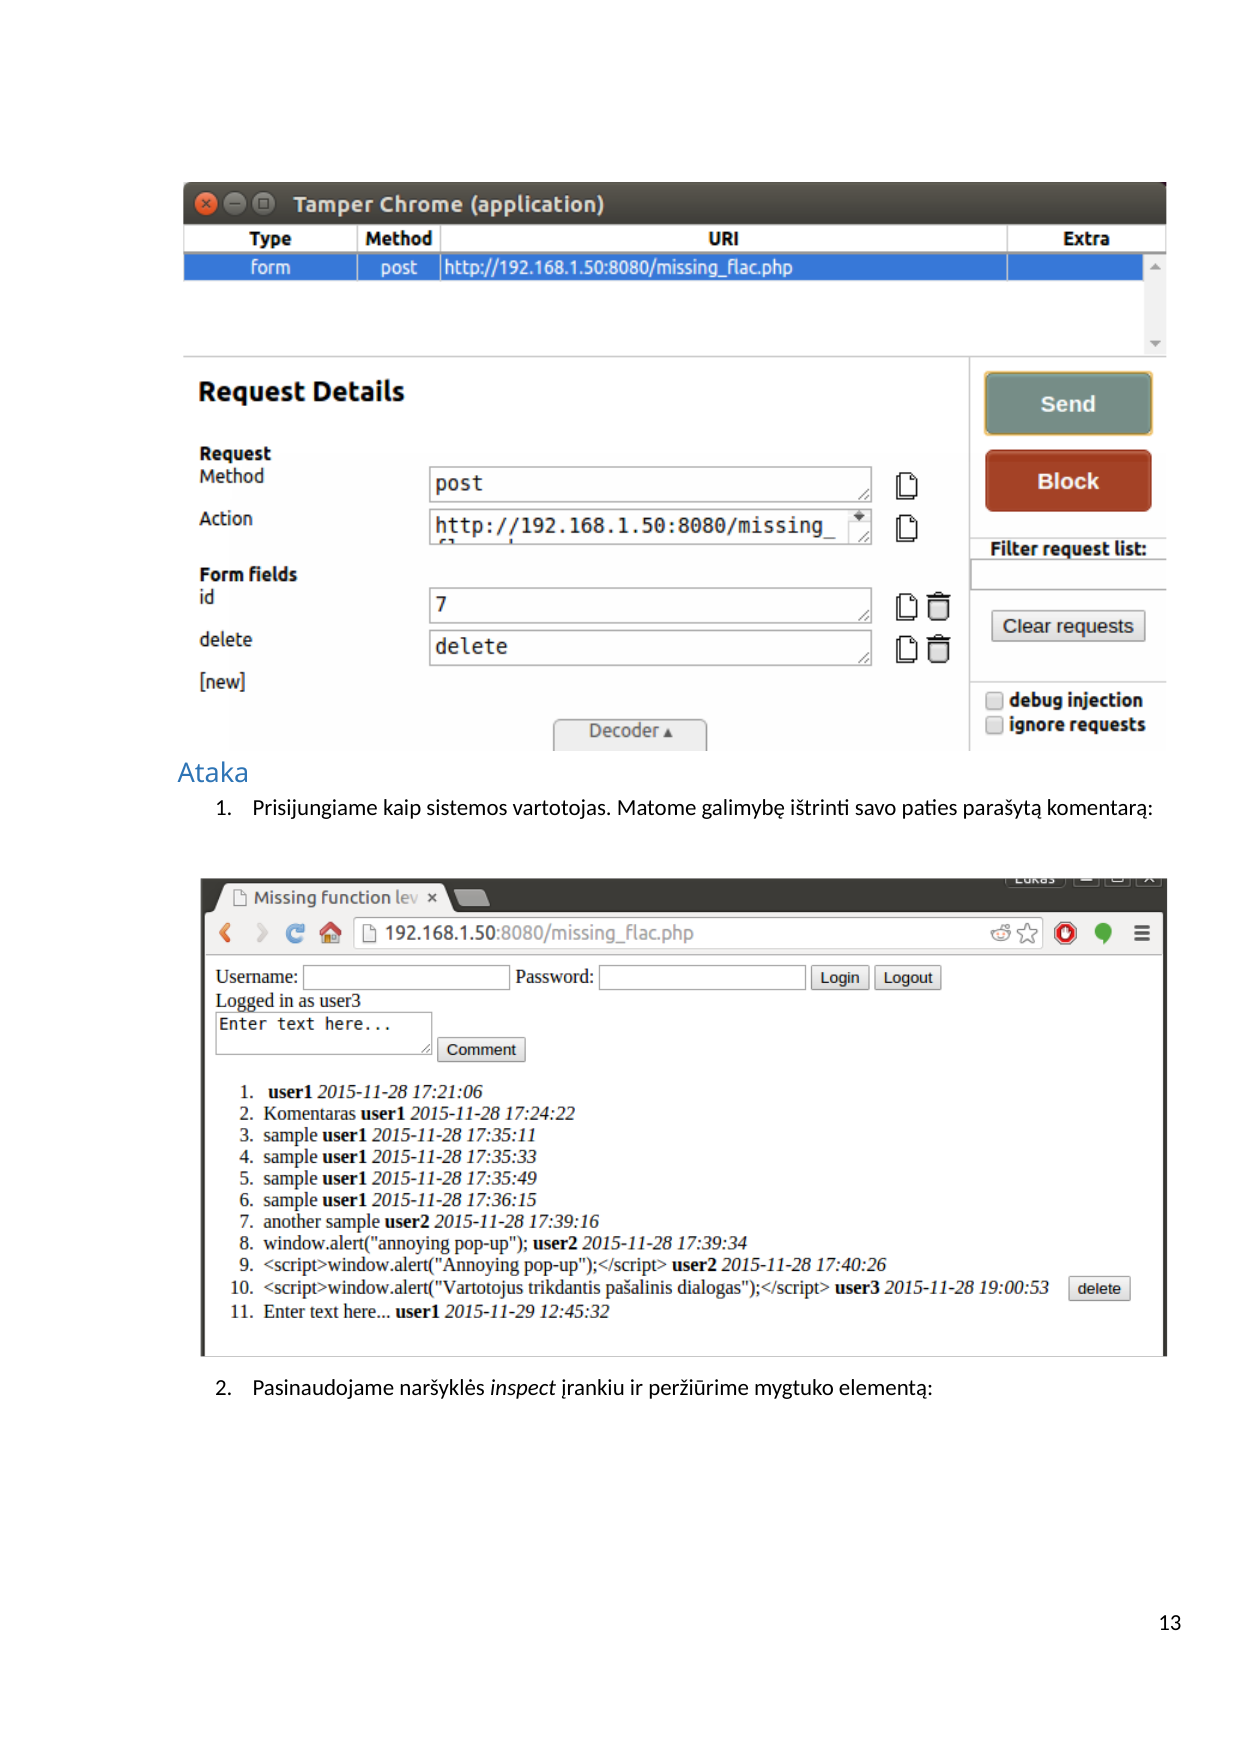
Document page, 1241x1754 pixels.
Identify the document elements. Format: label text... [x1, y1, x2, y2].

subtitle Ataka [177, 751, 1181, 790]
picture [183, 182, 1167, 751]
list Pasinaudojame naršyklės inspect įrankiu ir peržiūrime mygtuko elementą: [215, 840, 1181, 1401]
picture [200, 864, 1168, 1372]
list Prisijungiame kaip sistemos vartotojas. Matome galimybę ištrinti savo paties parašytą komentarą: [215, 793, 1181, 821]
